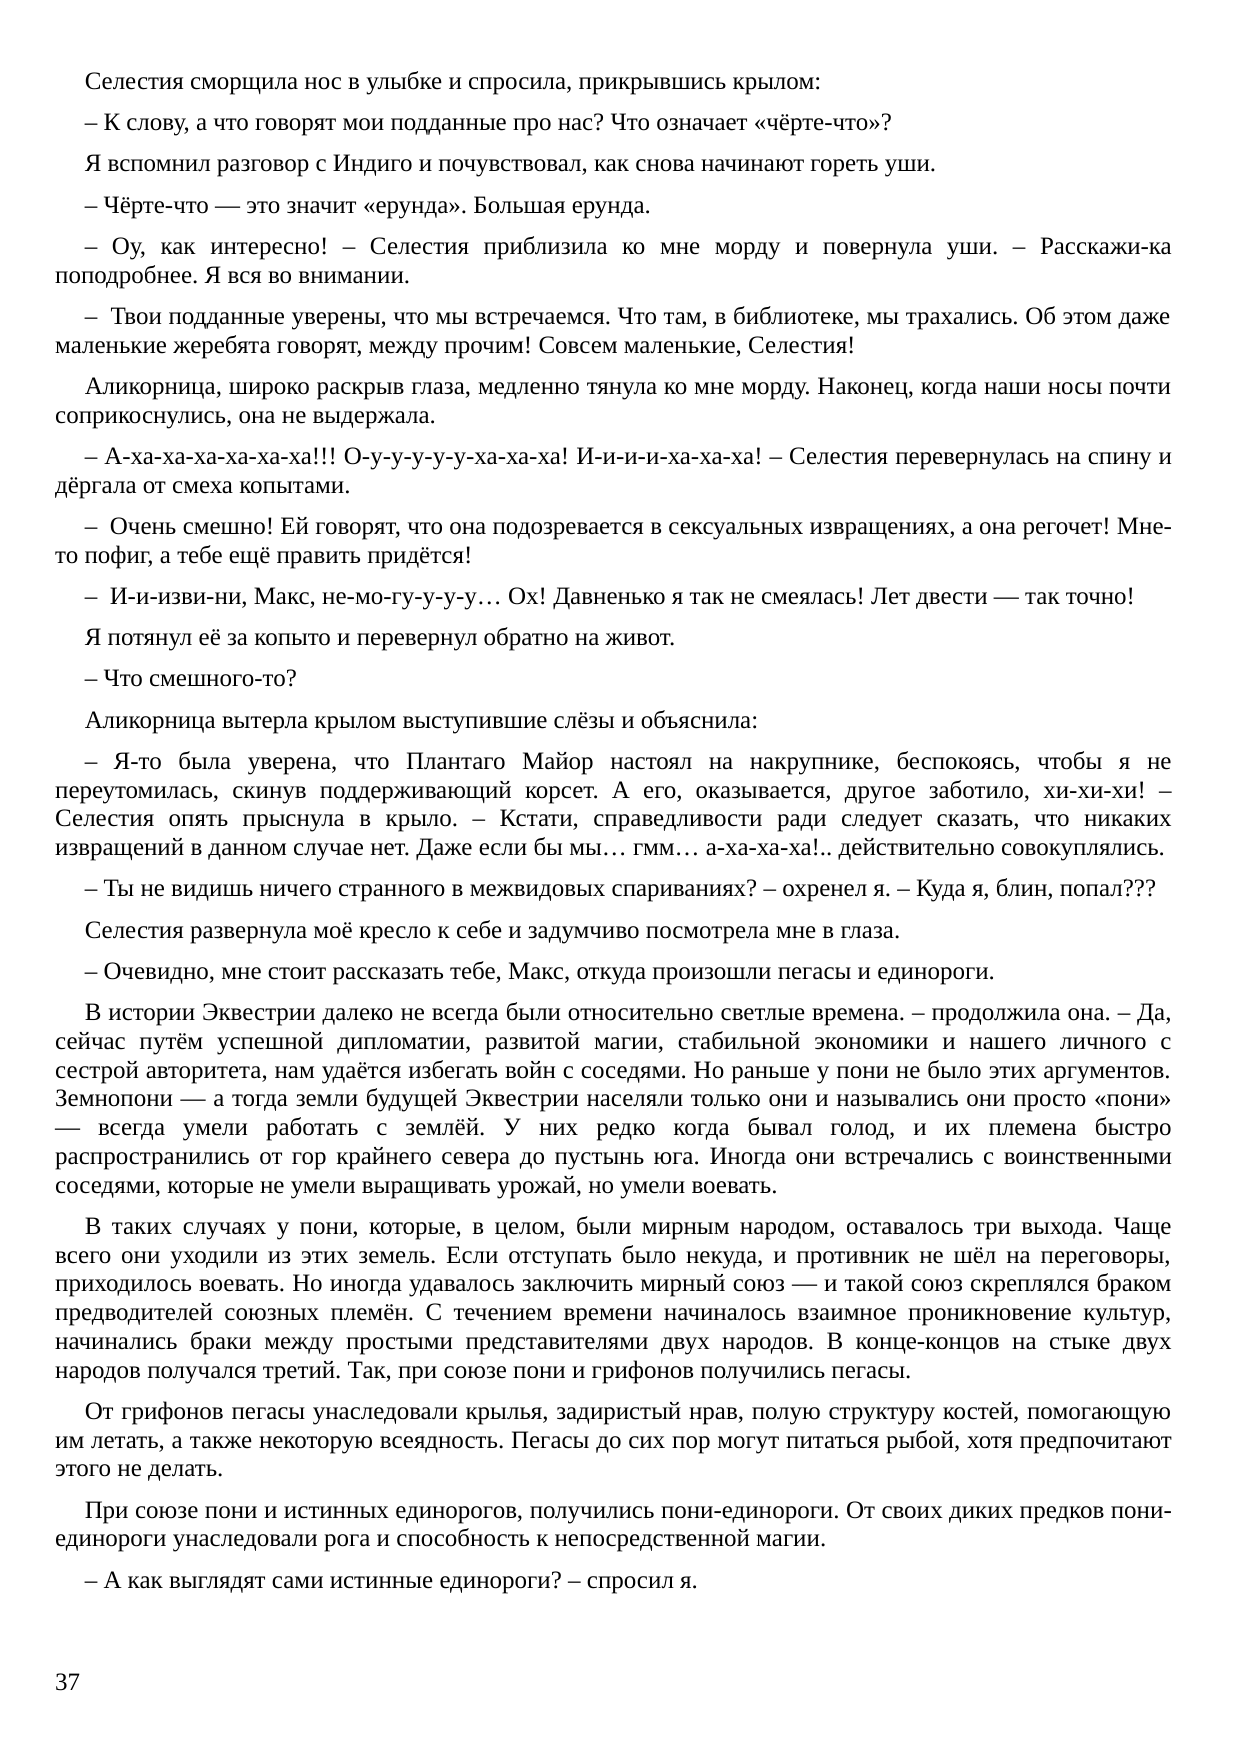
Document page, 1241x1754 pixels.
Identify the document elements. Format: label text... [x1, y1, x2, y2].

text – А как выглядят сами истинные единороги? – спросил я. [55, 1565, 1173, 1593]
text – Чёрте-что — это значит «ерунда». Большая ерунда. [55, 190, 1173, 218]
text – Твои подданные уверены, что мы встречаемся. Что там, в библиотеке, мы трахались. Об этом даже маленькие жеребята говорят, между прочим! Совсем маленькие, Селестия! [55, 301, 1173, 358]
text – И-и-изви-ни, Макс, не-мо-гу-у-у-у… Ох! Давненько я так не смеялась! Лет двести — так точно! [55, 581, 1173, 610]
text – А-ха-ха-ха-ха-ха-ха!!! О-у-у-у-у-у-ха-ха-ха! И-и-и-и-ха-ха-ха! – Селестия перевернулась на спину и дёргала от смеха копытами. [55, 441, 1173, 498]
text Аликорница вытерла крылом выступившие слёзы и объяснила: [55, 705, 1173, 733]
text Селестия развернула моё кресло к себе и задумчиво посмотрела мне в глаза. [55, 915, 1173, 943]
text От грифонов пегасы унаследовали крылья, задиристый нрав, полую структуру костей, помогающую им летать, а также некоторую всеядность. Пегасы до сих пор могут питаться рыбой, хотя предпочитают этого не делать. [55, 1396, 1173, 1482]
text В истории Эквестрии далеко не всегда были относительно светлые времена. – продолжила она. – Да, сейчас путём успешной дипломатии, развитой магии, стабильной экономики и нашего личного с сестрой авторитета, нам удаётся избегать войн с соседями. Но раньше у пони не было этих аргументов. Земнопони — а тогда земли будущей Эквестрии населяли только они и назывались они просто «пони» — всегда умели работать с землёй. У них редко когда бывал голод, и их племена быстро распространились от гор крайнего севера до пустынь юга. Иногда они встречались с воинственными соседями, которые не умели выращивать урожай, но умели воевать. [55, 997, 1173, 1198]
text – К слову, а что говорят мои подданные про нас? Что означает «чёрте-что»? [55, 107, 1173, 136]
text – Я-то была уверена, что Плантаго Майор настоял на накрупнике, беспокоясь, чтобы я не переутомилась, скинув поддерживающий корсет. А его, оказывается, другое заботило, хи-хи-хи! – Селестия опять прыснула в крыло. – Кстати, справедливости ради следует сказать, что никаких извращений в данном случае нет. Даже если бы мы… гмм… а-ха-ха-ха!.. действительно совокуплялись. [55, 746, 1173, 861]
text – Очевидно, мне стоит рассказать тебе, Макс, откуда произошли пегасы и единороги. [55, 956, 1173, 985]
text При союзе пони и истинных единорогов, получились пони-единороги. От своих диких предков пони-единороги унаследовали рога и способность к непосредственной магии. [55, 1495, 1173, 1552]
text Селестия сморщила нос в улыбке и спросила, прикрывшись крылом: [55, 66, 1173, 95]
text В таких случаях у пони, которые, в целом, были мирным народом, оставалось три выхода. Чаще всего они уходили из этих земель. Если отступать было некуда, и противник не шёл на переговоры, приходилось воевать. Но иногда удавалось заключить мирный союз — и такой союз скреплялся браком предводителей союзных племён. С течением времени начиналось взаимное проникновение культур, начинались браки между простыми представителями двух народов. В конце-концов на стыке двух народов получался третий. Так, при союзе пони и грифонов получились пегасы. [55, 1211, 1173, 1383]
text – Ты не видишь ничего странного в межвидовых спариваниях? – охренел я. – Куда я, блин, попал??? [55, 873, 1173, 902]
text – Очень смешно! Ей говорят, что она подозревается в сексуальных извращениях, а она регочет! Мне-то пофиг, а тебе ещё править придётся! [55, 511, 1173, 568]
text Я вспомнил разговор с Индиго и почувствовал, как снова начинают гореть уши. [55, 148, 1173, 177]
text – Что смешного-то? [55, 663, 1173, 692]
text – Оу, как интересно! – Селестия приблизила ко мне морду и повернула уши. – Расскажи-ка поподробнее. Я вся во внимании. [55, 231, 1173, 288]
text Я потянул её за копыто и перевернул обратно на живот. [55, 622, 1173, 651]
text Аликорница, широко раскрыв глаза, медленно тянула ко мне морду. Наконец, когда наши носы почти соприкоснулись, она не выдержала. [55, 371, 1173, 428]
